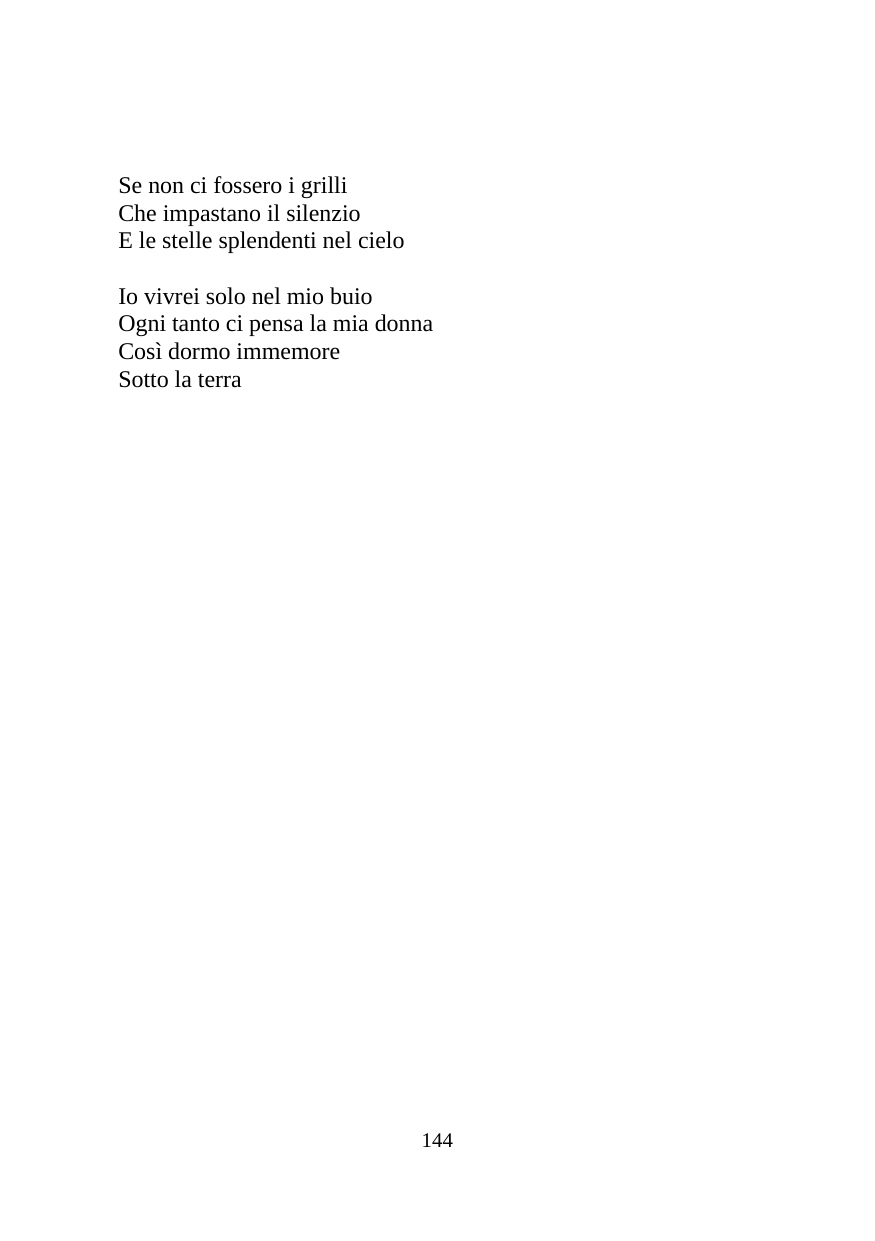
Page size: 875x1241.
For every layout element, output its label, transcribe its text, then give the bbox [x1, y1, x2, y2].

text Ogni tanto ci pensa la mia donna [88, 309, 786, 337]
text Che impastano il silenzio [88, 199, 786, 227]
text Io vivrei solo nel mio buio [88, 282, 786, 309]
text Se non ci fossero i grilli [88, 171, 786, 199]
text Sotto la terra [88, 364, 786, 392]
text E le stelle splendenti nel cielo [88, 227, 786, 254]
text Così dormo immemore [88, 337, 786, 364]
